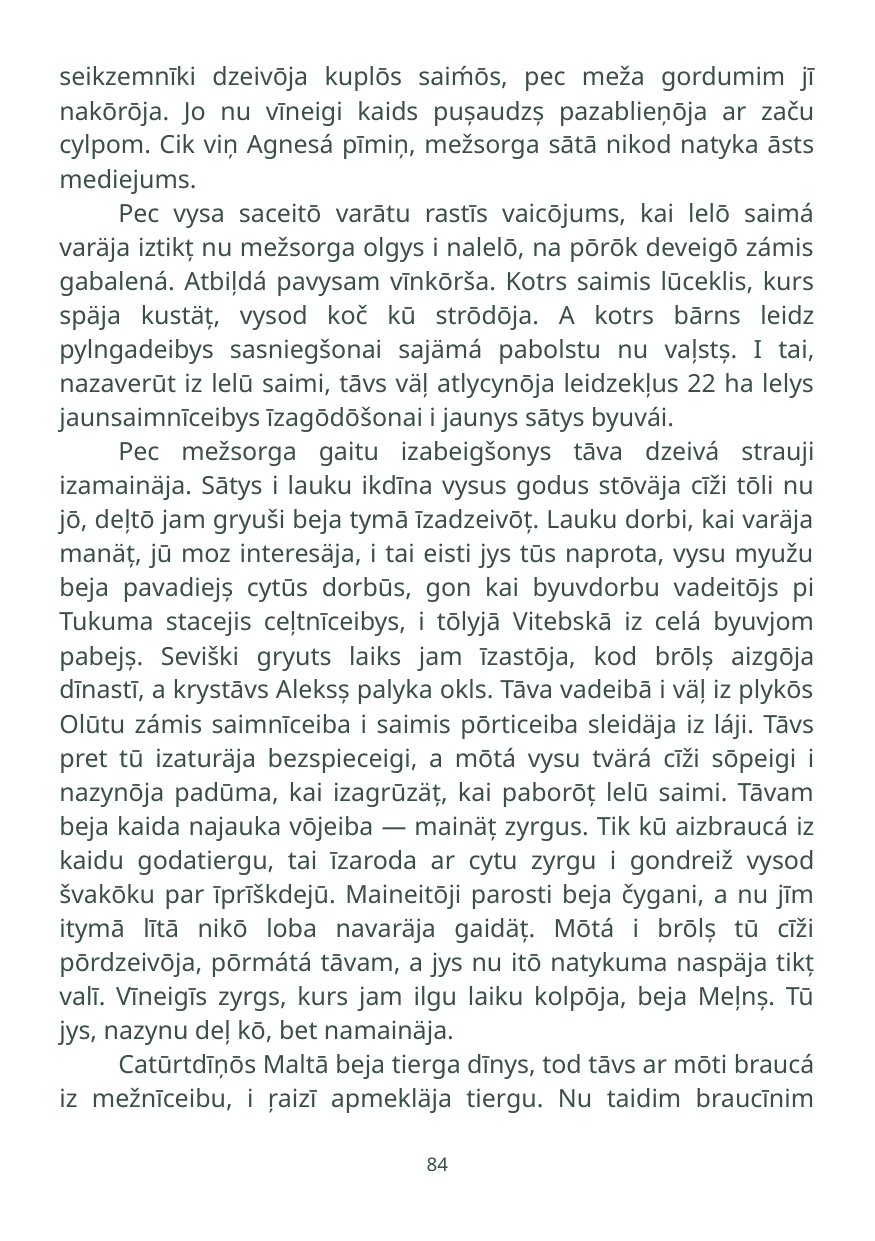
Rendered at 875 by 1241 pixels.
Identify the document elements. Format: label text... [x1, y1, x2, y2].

text Catūrtdīņōs Maltā beja tierga dīnys, tod tāvs ar mōti braucá iz mežnīceibu, i ŗaizī apmekläja tiergu. Nu taidim braucīnim [59, 1047, 815, 1115]
text Pec mežsorga gaitu izabeigšonys tāva dzeivá strauji izamainäja. Sātys i lauku ikdīna vysus godus stōväja cīži tōli nu jō, deļtō jam gryuši beja tymā īzadzeivōț. Lauku dorbi, kai varäja manäț, jū moz interesäja, i tai eisti jys tūs naprota, vysu myužu beja pavadiejș cytūs dorbūs, gon kai byuvdorbu vadeitōjs pi Tukuma stacejis ceļtnīceibys, i tōlyjā Vitebskā iz celá byuvjom pabejș. Seviški gryuts laiks jam īzastōja, kod brōlș aizgōja dīnastī, a krystāvs Aleksș palyka okls. Tāva vadeibā i väļ iz plykōs Olūtu zámis saimnīceiba i saimis pōrticeiba sleidäja iz láji. Tāvs pret tū izaturäja bezspieceigi, a mōtá vysu tvärá cīži sōpeigi i nazynōja padūma, kai izagrūzäț, kai paborōț lelū saimi. Tāvam beja kaida najauka vōjeiba — mainäț zyrgus. Tik kū aizbraucá iz kaidu godatiergu, tai īzaroda ar cytu zyrgu i gondreiž vysod švakōku par īprīškdejū. Maineitōji parosti beja čygani, a nu jīm itymā lītā nikō loba navaräja gaidäț. Mōtá i brōlș tū cīži pōrdzeivōja, pōrmátá tāvam, a jys nu itō natykuma naspäja tikț valī. Vīneigīs zyrgs, kurs jam ilgu laiku kolpōja, beja Meļnș. Tū jys, nazynu deļ kō, bet namainäja. [59, 434, 815, 1047]
text Pec vysa saceitō varātu rastīs vaicōjums, kai lelō saimá varäja iztikț nu mežsorga olgys i nalelō, na pōrōk deveigō zámis gabalená. Atbiļdá pavysam vīnkōrša. Kotrs saimis lūceklis, kurs späja kustäț, vysod koč kū strōdōja. A kotrs bārns leidz pylngadeibys sasniegšonai sajämá pabolstu nu vaļstș. I tai, nazaverūt iz lelū saimi, tāvs väļ atlycynōja leidzekļus 22 ha lelys jaunsaimnīceibys īzagōdōšonai i jaunys sātys byuvái. [59, 195, 815, 434]
text seikzemnīki dzeivōja kuplōs saiḿōs, pec meža gordumim jī nakōrōja. Jo nu vīneigi kaids pușaudzș pazablieņōja ar začu cylpom. Cik viņ Agnesá pīmiņ, mežsorga sātā nikod natyka āsts mediejums. [59, 59, 815, 195]
